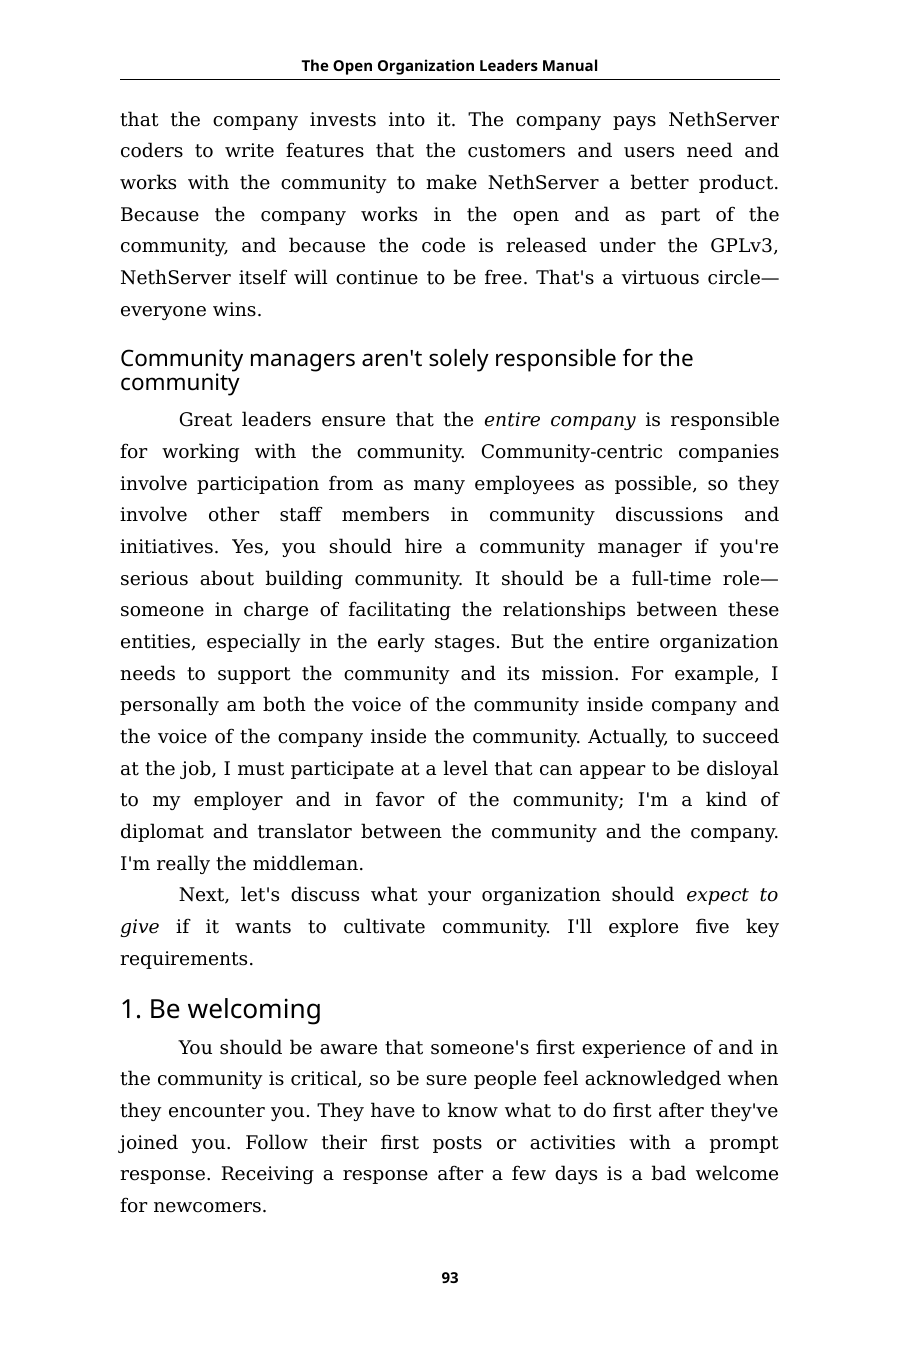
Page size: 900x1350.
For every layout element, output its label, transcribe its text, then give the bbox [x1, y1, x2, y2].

text that the company invests into it. The company pays NethServer coders to write features that the customers and users need and works with the community to make NethServer a better product. Because the company works in the open and as part of the community, and because the code is released under the GPLv3, NethServer itself will continue to be free. That's a virtuous circle—everyone wins. [120, 109, 780, 321]
text You should be aware that someone's first experience of and in the community is critical, so be sure people feel acknowledged when they encounter you. They have to know what to do first after they've joined you. Follow their first posts or activities with a prompt response. Receiving a response after a few days is a bad welcome for newcomers. [120, 1037, 780, 1217]
text Next, let's discuss what your organization should expect to give if it wants to cultivate community. I'll explore five key requirements. [120, 884, 780, 969]
subtitle Community managers aren't solely responsible for the community [120, 345, 780, 397]
subtitle 1. Be welcoming [120, 994, 780, 1025]
text Great leaders ensure that the entire company is responsible for working with the community. Community-centric companies involve participation from as many employees as possible, so they involve other staff members in community discussions and initiatives. Yes, you should hire a community manager if you're serious about building community. It should be a full-time role—someone in charge of facilitating the relationships between these entities, especially in the early stages. But the entire organization needs to support the community and its mission. For example, I personally am both the voice of the community inside company and the voice of the company inside the community. Actually, to succeed at the job, I must participate at a level that can appear to be disloyal to my employer and in favor of the community; I'm a kind of diplomat and translator between the community and the company. I'm really the middleman. [120, 409, 780, 874]
